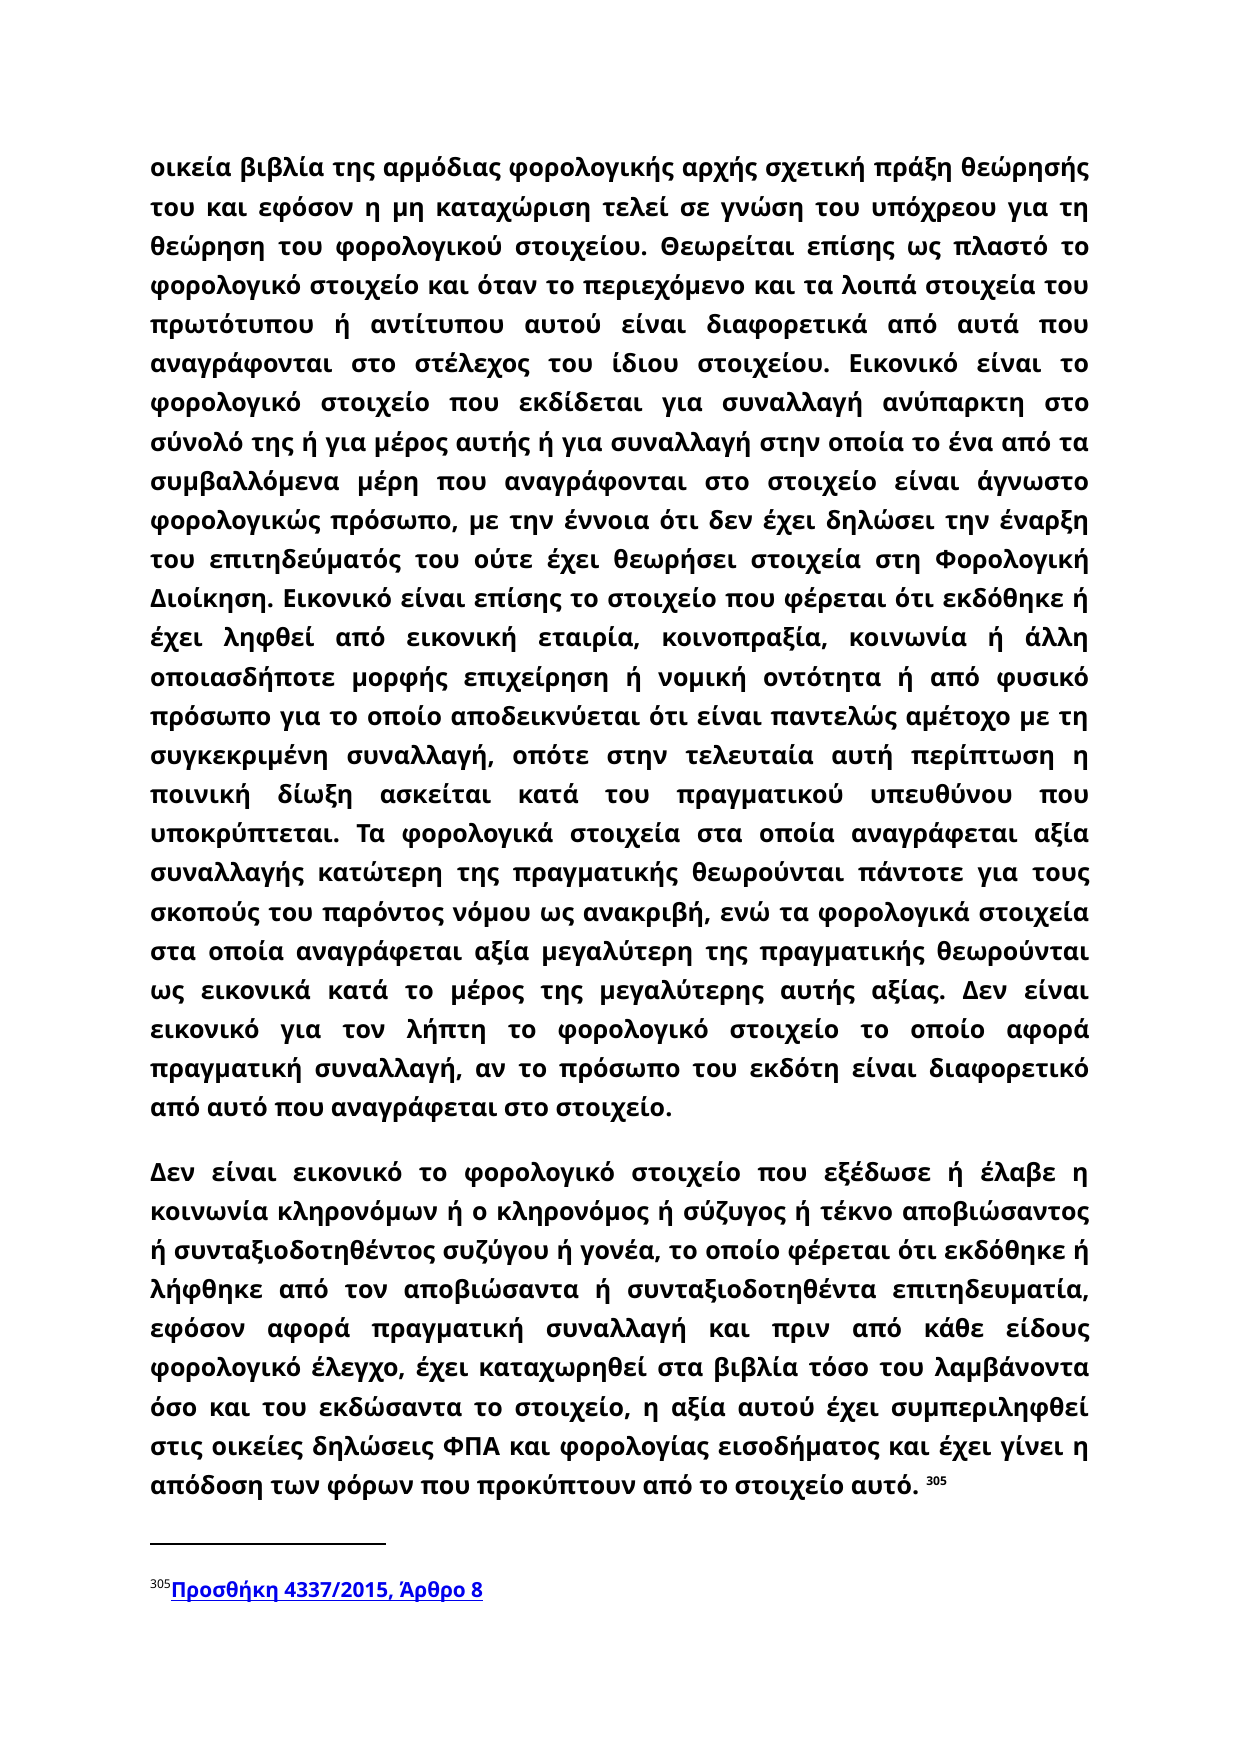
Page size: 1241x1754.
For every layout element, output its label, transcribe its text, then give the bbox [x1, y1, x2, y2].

text Δεν είναι εικονικό το φορολογικό στοιχείο που εξέδωσε ή έλαβε η κοινωνία κληρονόμων ή ο κληρονόμος ή σύζυγος ή τέκνο αποβιώσαντος ή συνταξιοδοτηθέντος συζύγου ή γονέα, το οποίο φέρεται ότι εκδόθηκε ή λήφθηκε από τον αποβιώσαντα ή συνταξιοδοτηθέντα επιτηδευματία, εφόσον αφορά πραγματική συναλλαγή και πριν από κάθε είδους φορολογικό έλεγχο, έχει καταχωρηθεί στα βιβλία τόσο του λαμβάνοντα όσο και του εκδώσαντα το στοιχείο, η αξία αυτού έχει συμπεριληφθεί στις οικείες δηλώσεις ΦΠΑ και φορολογίας εισοδήματος και έχει γίνει η απόδοση των φόρων που προκύπτουν από το στοιχείο αυτό. [150, 1154, 1090, 1502]
text Προσθήκη 4337/2015, Άρθρο 8 [150, 1576, 1090, 1604]
text οικεία βιβλία της αρμόδιας φορολογικής αρχής σχετική πράξη θεώρησής του και εφόσον η μη καταχώριση τελεί σε γνώση του υπόχρεου για τη θεώρηση του φορολογικού στοιχείου. Θεωρείται επίσης ως πλαστό το φορολογικό στοιχείο και όταν το περιεχόμενο και τα λοιπά στοιχεία του πρωτότυπου ή αντίτυπου αυτού είναι διαφορετικά από αυτά που αναγράφονται στο στέλεχος του ίδιου στοιχείου. Εικονικό είναι το φορολογικό στοιχείο που εκδίδεται για συναλλαγή ανύπαρκτη στο σύνολό της ή για μέρος αυτής ή για συναλλαγή στην οποία το ένα από τα συμβαλλόμενα μέρη που αναγράφονται στο στοιχείο είναι άγνωστο φορολογικώς πρόσωπο, με την έννοια ότι δεν έχει δηλώσει την έναρξη του επιτηδεύματός του ούτε έχει θεωρήσει στοιχεία στη Φορολογική Διοίκηση. Εικονικό είναι επίσης το στοιχείο που φέρεται ότι εκδόθηκε ή έχει ληφθεί από εικονική εταιρία, κοινοπραξία, κοινωνία ή άλλη οποιασδήποτε μορφής επιχείρηση ή νομική οντότητα ή από φυσικό πρόσωπο για το οποίο αποδεικνύεται ότι είναι παντελώς αμέτοχο με τη συγκεκριμένη συναλλαγή, οπότε στην τελευταία αυτή περίπτωση η ποινική δίωξη ασκείται κατά του πραγματικού υπευθύνου που υποκρύπτεται. Τα φορολογικά στοιχεία στα οποία αναγράφεται αξία συναλλαγής κατώτερη της πραγματικής θεωρούνται πάντοτε για τους σκοπούς του παρόντος νόμου ως ανακριβή, ενώ τα φορολογικά στοιχεία στα οποία αναγράφεται αξία μεγαλύτερη της πραγματικής θεωρούνται ως εικονικά κατά το μέρος της μεγαλύτερης αυτής αξίας. Δεν είναι εικονικό για τον λήπτη το φορολογικό στοιχείο το οποίο αφορά πραγματική συναλλαγή, αν το πρόσωπο του εκδότη είναι διαφορετικό από αυτό που αναγράφεται στο στοιχείο. [150, 150, 1090, 1124]
